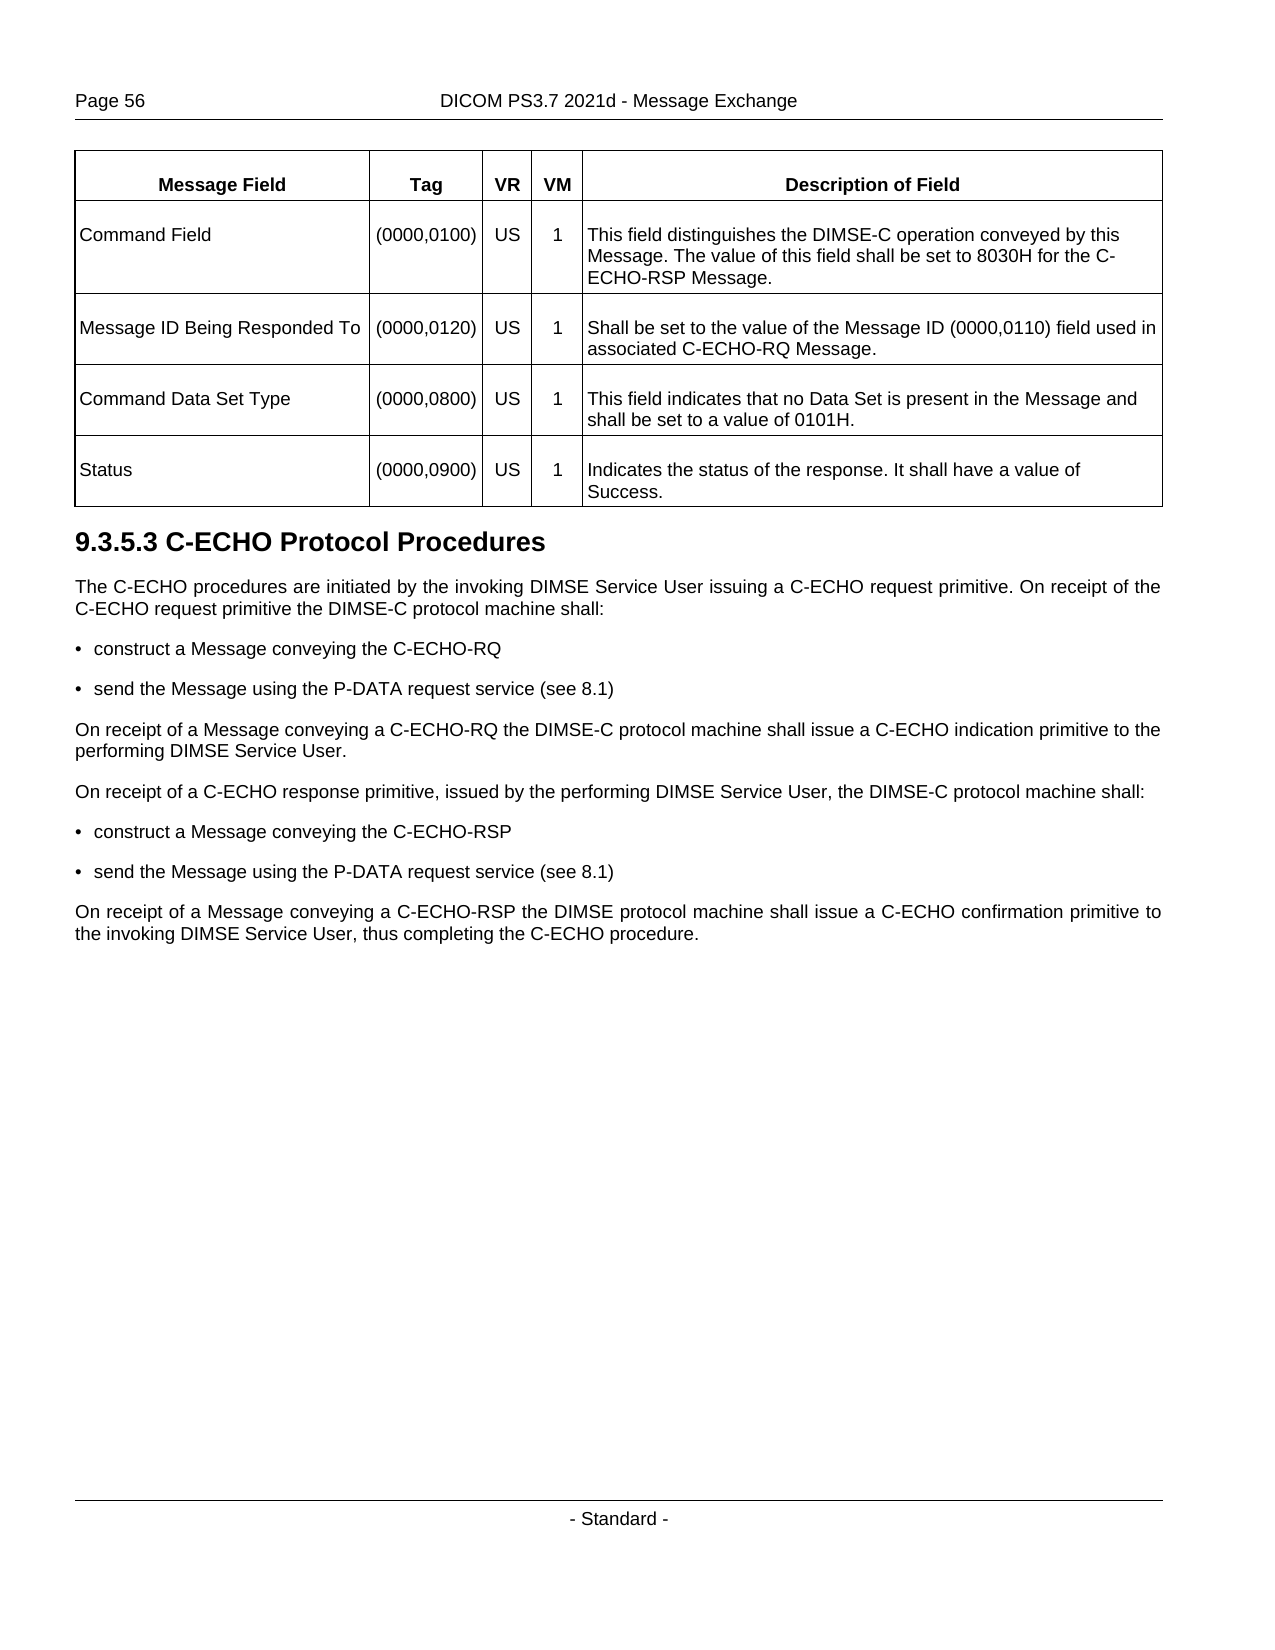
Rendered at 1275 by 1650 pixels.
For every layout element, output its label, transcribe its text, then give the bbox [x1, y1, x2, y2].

table_cell (0000,0800) [370, 365, 482, 435]
table_cell US [483, 201, 531, 292]
table_header Message Field [76, 151, 369, 200]
text • construct a Message conveying the C-ECHO-RSP [75, 821, 1162, 842]
table_cell US [483, 365, 531, 435]
table_cell (0000,0120) [370, 294, 482, 364]
table_header VM [532, 151, 582, 200]
table_cell 1 [532, 365, 582, 435]
table_cell Message ID Being Responded To [76, 294, 369, 364]
table_cell Shall be set to the value of the Message ID (0000,0110) field used in associated C-ECHO-RQ Message. [583, 294, 1162, 364]
table_cell 1 [532, 436, 582, 506]
table_cell 1 [532, 201, 582, 292]
table_cell 1 [532, 294, 582, 364]
table_header Tag [370, 151, 482, 200]
text On receipt of a Message conveying a C-ECHO-RQ the DIMSE-C protocol machine shall issue a C-ECHO indication primitive to the performing DIMSE Service User. [75, 718, 1162, 762]
text The C-ECHO procedures are initiated by the invoking DIMSE Service User issuing a C-ECHO request primitive. On receipt of the C-ECHO request primitive the DIMSE-C protocol machine shall: [75, 576, 1162, 619]
text 9.3.5.3 C-ECHO Protocol Procedures [75, 526, 1162, 557]
table_cell US [483, 436, 531, 506]
table_cell Command Data Set Type [76, 365, 369, 435]
text • send the Message using the P-DATA request service (see 8.1) [75, 678, 1162, 700]
table_cell This field indicates that no Data Set is present in the Message and shall be set to a value of 0101H. [583, 365, 1162, 435]
text On receipt of a Message conveying a C-ECHO-RSP the DIMSE protocol machine shall issue a C-ECHO confirmation primitive to the invoking DIMSE Service User, thus completing the C-ECHO procedure. [75, 901, 1162, 944]
text • construct a Message conveying the C-ECHO-RQ [75, 638, 1162, 659]
table_header Description of Field [583, 151, 1162, 200]
table_cell (0000,0100) [370, 201, 482, 292]
table_cell Status [76, 436, 369, 506]
table_cell Command Field [76, 201, 369, 292]
table_cell Indicates the status of the response. It shall have a value of Success. [583, 436, 1162, 506]
table_cell This field distinguishes the DIMSE-C operation conveyed by this Message. The value of this field shall be set to 8030H for the C-ECHO-RSP Message. [583, 201, 1162, 292]
text On receipt of a C-ECHO response primitive, issued by the performing DIMSE Service User, the DIMSE-C protocol machine shall: [75, 780, 1162, 802]
table_header VR [483, 151, 531, 200]
text • send the Message using the P-DATA request service (see 8.1) [75, 861, 1162, 883]
table_cell (0000,0900) [370, 436, 482, 506]
table_cell US [483, 294, 531, 364]
